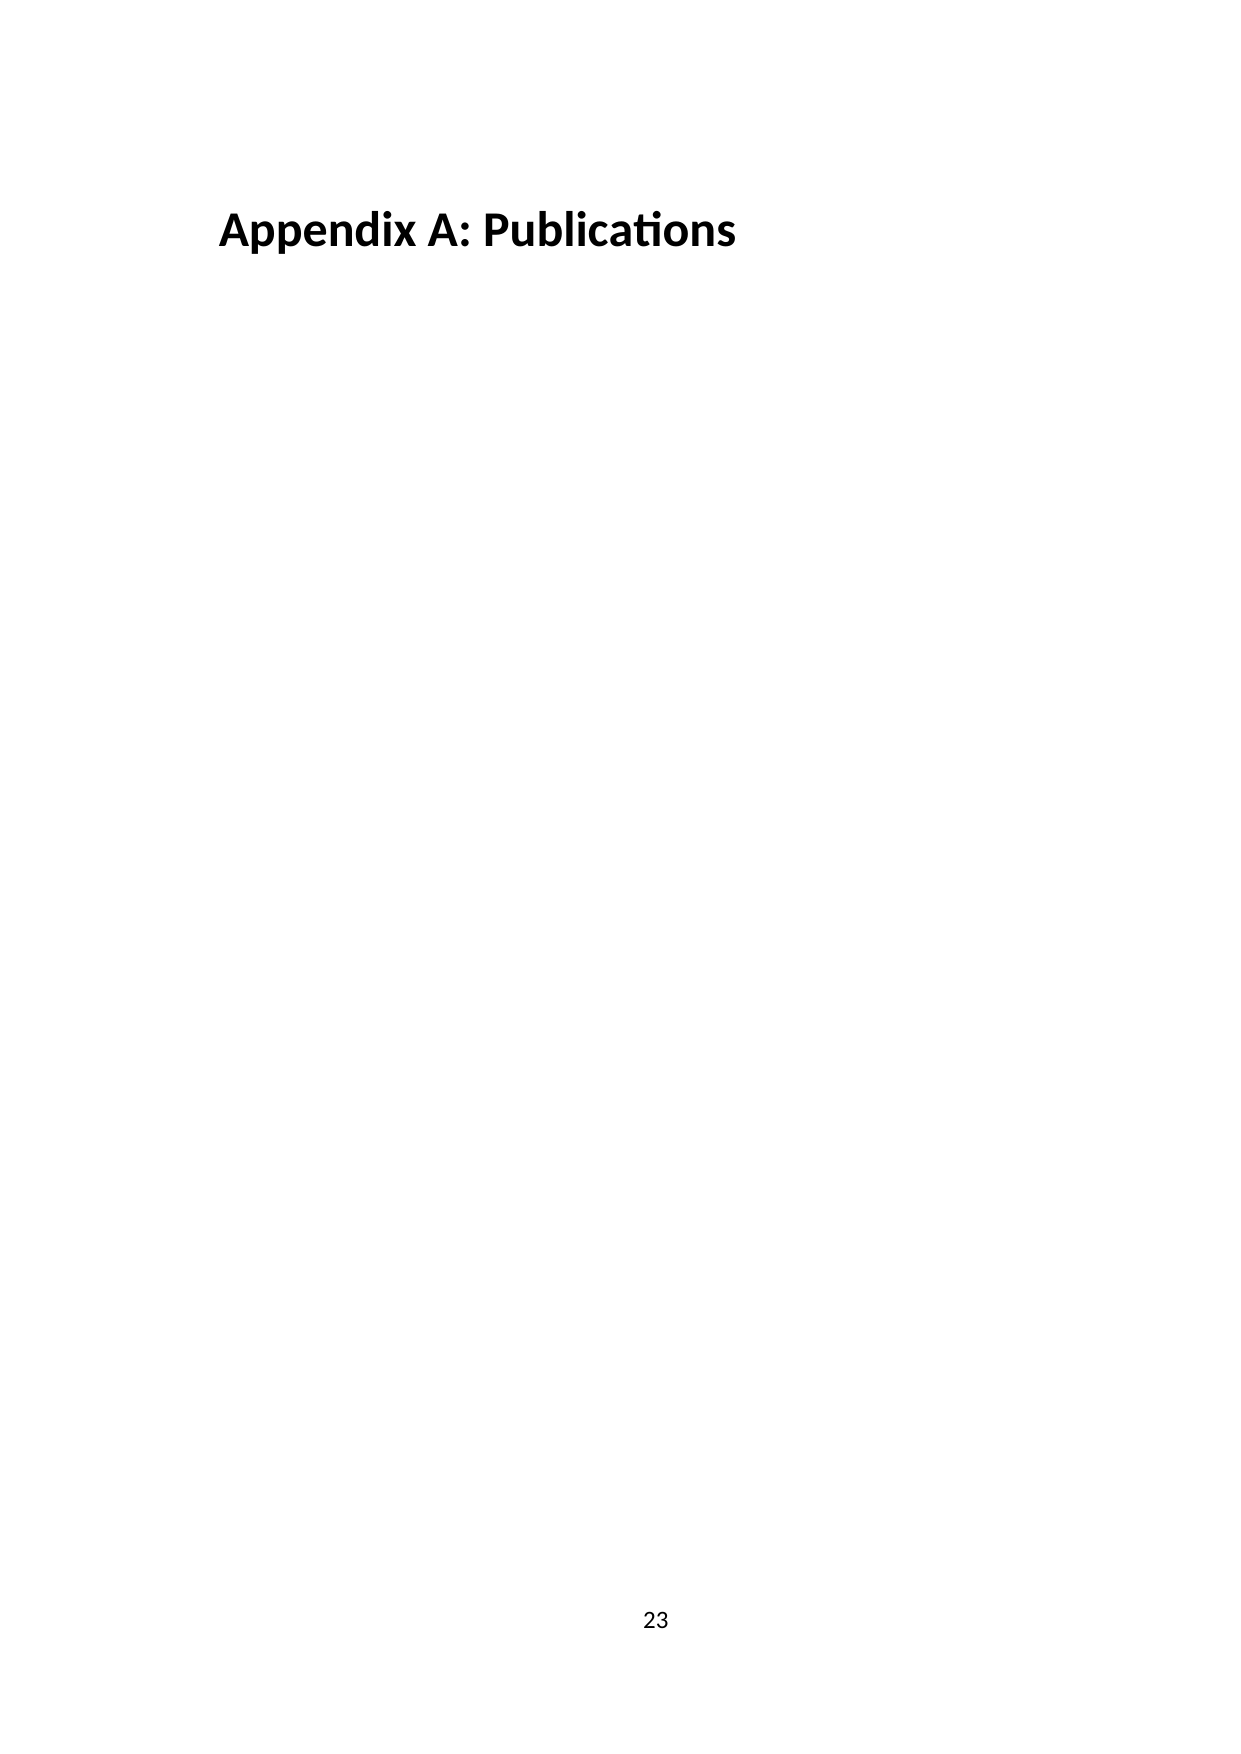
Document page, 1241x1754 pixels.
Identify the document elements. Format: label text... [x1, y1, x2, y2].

subtitle Appendix A: Publications [218, 198, 1092, 259]
